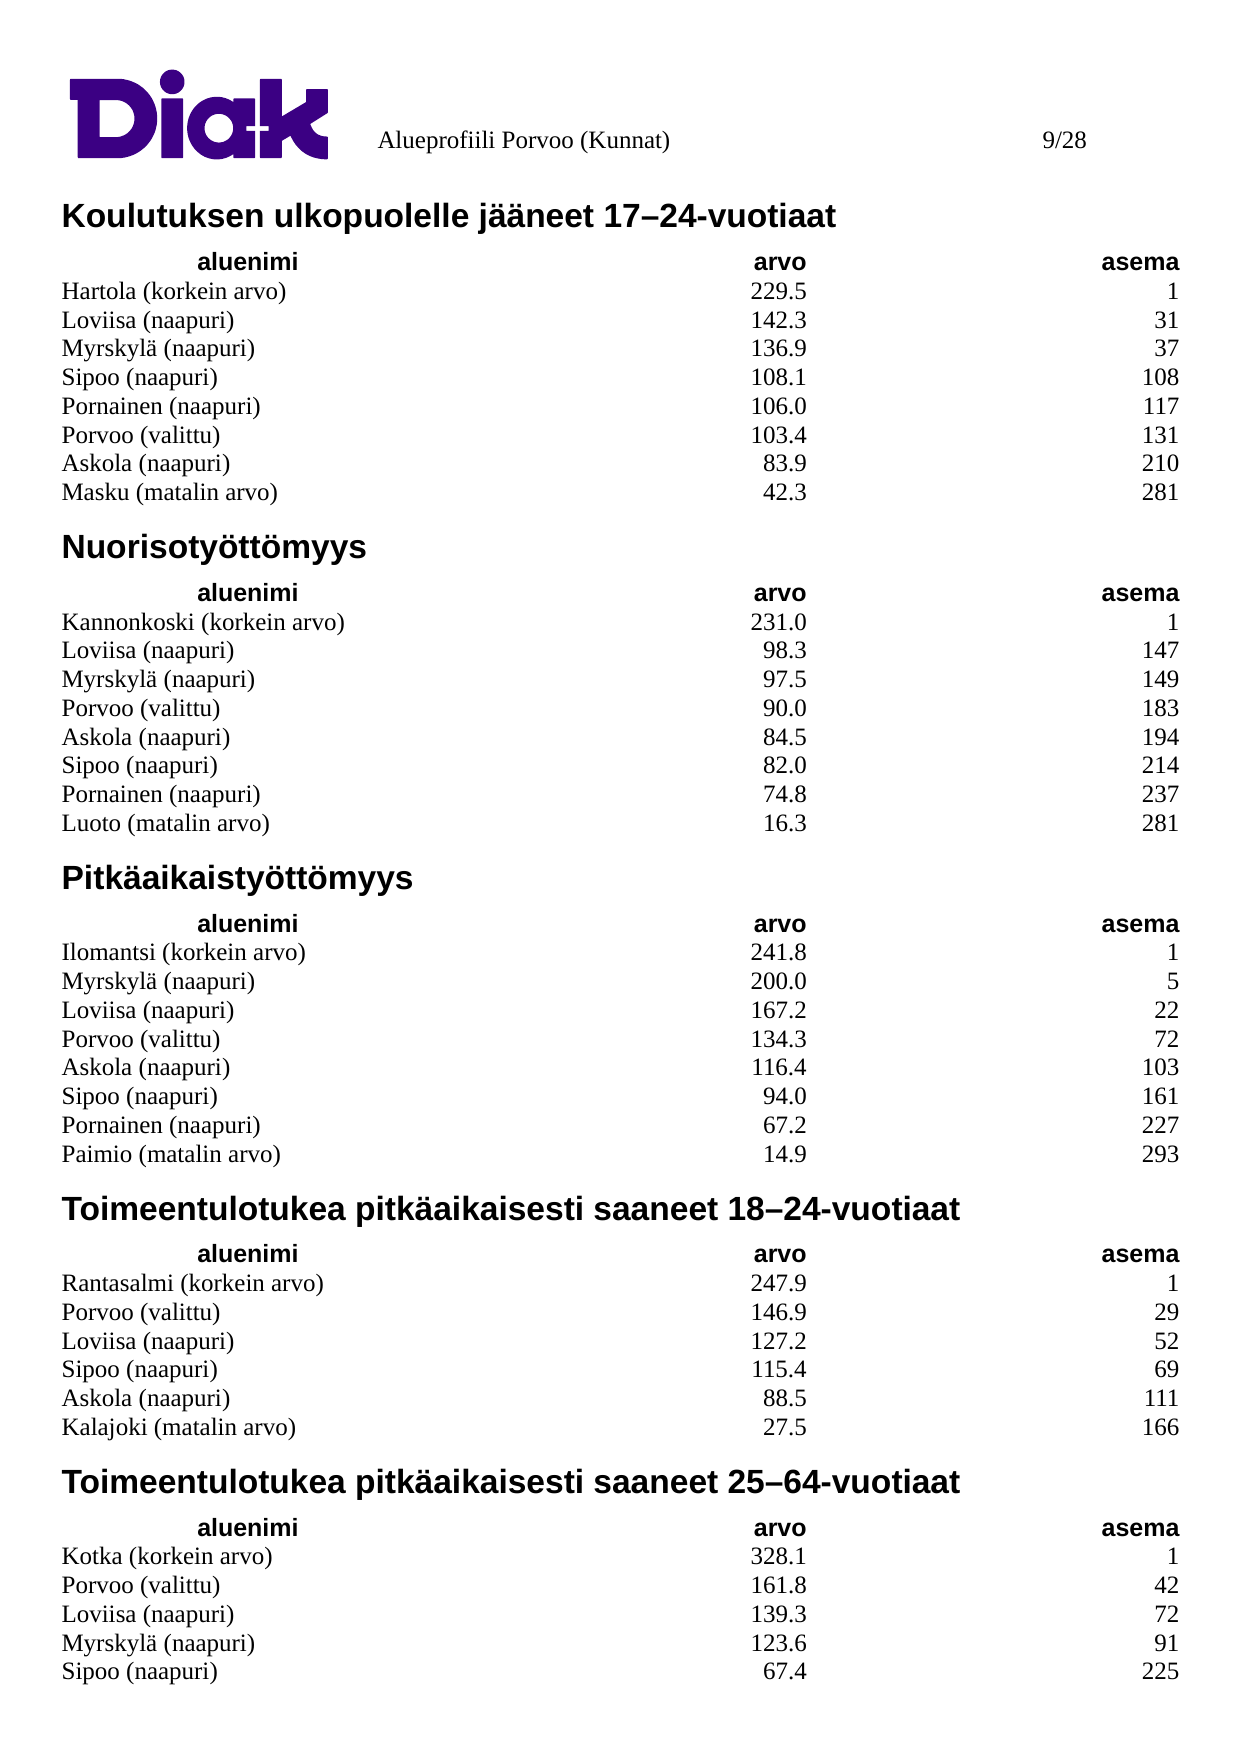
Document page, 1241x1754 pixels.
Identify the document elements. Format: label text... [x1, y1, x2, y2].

table_header aluenimi [61, 247, 434, 276]
table_cell 5 [806, 966, 1179, 995]
table_cell 225 [806, 1656, 1179, 1685]
table_cell 134.3 [434, 1024, 806, 1052]
table_cell Sipoo (naapuri) [61, 1081, 434, 1110]
table_cell 139.3 [434, 1599, 806, 1628]
table_cell 84.5 [434, 722, 806, 751]
table_cell 42.3 [434, 477, 806, 506]
table_cell 14.9 [434, 1139, 806, 1167]
table_cell 67.2 [434, 1110, 806, 1139]
table_cell 111 [806, 1383, 1179, 1412]
table_cell Askola (naapuri) [61, 1053, 434, 1081]
table_header aluenimi [61, 578, 434, 607]
table_cell 227 [806, 1110, 1179, 1139]
table_cell 214 [806, 751, 1179, 779]
table_cell Masku (matalin arvo) [61, 477, 434, 506]
table_cell 166 [806, 1412, 1179, 1441]
table_cell 136.9 [434, 334, 806, 362]
table_cell Loviisa (naapuri) [61, 1326, 434, 1354]
table_cell 108 [806, 362, 1179, 391]
table_cell 194 [806, 722, 1179, 751]
table_cell Myrskylä (naapuri) [61, 1628, 434, 1656]
table_cell Myrskylä (naapuri) [61, 664, 434, 693]
table_header arvo [434, 247, 806, 276]
table_cell 127.2 [434, 1326, 806, 1354]
table_cell 149 [806, 664, 1179, 693]
table_cell Hartola (korkein arvo) [61, 276, 434, 305]
table_cell Porvoo (valittu) [61, 693, 434, 722]
table_cell Sipoo (naapuri) [61, 751, 434, 779]
table_cell Askola (naapuri) [61, 722, 434, 751]
subtitle Koulutuksen ulkopuolelle jääneet 17–24-vuotiaat [61, 196, 1179, 235]
table_cell Myrskylä (naapuri) [61, 966, 434, 995]
table_cell 241.8 [434, 938, 806, 966]
table_cell 210 [806, 449, 1179, 477]
table_cell 108.1 [434, 362, 806, 391]
table_cell 167.2 [434, 995, 806, 1024]
subtitle Toimeentulotukea pitkäaikaisesti saaneet 18–24-vuotiaat [61, 1188, 1179, 1227]
subtitle Toimeentulotukea pitkäaikaisesti saaneet 25–64-vuotiaat [61, 1462, 1179, 1500]
table_cell 22 [806, 995, 1179, 1024]
table_cell 131 [806, 420, 1179, 448]
table_header asema [806, 247, 1179, 276]
table_cell 231.0 [434, 607, 806, 636]
table_cell 142.3 [434, 305, 806, 333]
table_cell 115.4 [434, 1355, 806, 1383]
table_header asema [806, 909, 1179, 937]
table_cell 103 [806, 1053, 1179, 1081]
table_cell 29 [806, 1297, 1179, 1326]
subtitle Pitkäaikaistyöttömyys [61, 858, 1179, 896]
table_cell 88.5 [434, 1383, 806, 1412]
table_cell Sipoo (naapuri) [61, 362, 434, 391]
table_cell Rantasalmi (korkein arvo) [61, 1268, 434, 1297]
table_cell 1 [806, 607, 1179, 636]
table_cell 281 [806, 808, 1179, 837]
table_cell Porvoo (valittu) [61, 1297, 434, 1326]
table_header arvo [434, 1513, 806, 1541]
table_cell Askola (naapuri) [61, 1383, 434, 1412]
table_cell 229.5 [434, 276, 806, 305]
table_cell 106.0 [434, 391, 806, 420]
table_header asema [806, 1240, 1179, 1268]
table_cell Sipoo (naapuri) [61, 1656, 434, 1685]
table_cell Askola (naapuri) [61, 449, 434, 477]
table_cell 67.4 [434, 1656, 806, 1685]
table_cell 161 [806, 1081, 1179, 1110]
table_cell Pornainen (naapuri) [61, 1110, 434, 1139]
table_cell Myrskylä (naapuri) [61, 334, 434, 362]
table_cell 1 [806, 938, 1179, 966]
table_cell 116.4 [434, 1053, 806, 1081]
table_cell Kannonkoski (korkein arvo) [61, 607, 434, 636]
table_cell 237 [806, 779, 1179, 808]
table_cell Kalajoki (matalin arvo) [61, 1412, 434, 1441]
table_cell 103.4 [434, 420, 806, 448]
table_cell Porvoo (valittu) [61, 1570, 434, 1599]
table_cell 281 [806, 477, 1179, 506]
table_header arvo [434, 1240, 806, 1268]
table_cell 147 [806, 636, 1179, 664]
table_cell 94.0 [434, 1081, 806, 1110]
table_cell 161.8 [434, 1570, 806, 1599]
table_header asema [806, 578, 1179, 607]
table_cell Porvoo (valittu) [61, 420, 434, 448]
table_header arvo [434, 578, 806, 607]
table_cell Loviisa (naapuri) [61, 636, 434, 664]
table_cell Pornainen (naapuri) [61, 391, 434, 420]
table_cell Porvoo (valittu) [61, 1024, 434, 1052]
table_cell 293 [806, 1139, 1179, 1167]
table_cell 1 [806, 1268, 1179, 1297]
table_cell 37 [806, 334, 1179, 362]
table_cell 16.3 [434, 808, 806, 837]
table_header aluenimi [61, 909, 434, 937]
table_cell 200.0 [434, 966, 806, 995]
table_cell 69 [806, 1355, 1179, 1383]
table_header arvo [434, 909, 806, 937]
table_header asema [806, 1513, 1179, 1541]
table_cell Loviisa (naapuri) [61, 995, 434, 1024]
table_cell 82.0 [434, 751, 806, 779]
table_cell 98.3 [434, 636, 806, 664]
table_cell 27.5 [434, 1412, 806, 1441]
table_cell 52 [806, 1326, 1179, 1354]
table_cell 72 [806, 1599, 1179, 1628]
table_cell 146.9 [434, 1297, 806, 1326]
table_cell Paimio (matalin arvo) [61, 1139, 434, 1167]
table_cell Loviisa (naapuri) [61, 305, 434, 333]
table_cell Loviisa (naapuri) [61, 1599, 434, 1628]
table_cell 1 [806, 1541, 1179, 1570]
table_cell 74.8 [434, 779, 806, 808]
table_cell Ilomantsi (korkein arvo) [61, 938, 434, 966]
table_cell 123.6 [434, 1628, 806, 1656]
table_cell Luoto (matalin arvo) [61, 808, 434, 837]
subtitle Nuorisotyöttömyys [61, 527, 1179, 566]
table_cell 97.5 [434, 664, 806, 693]
table_cell 83.9 [434, 449, 806, 477]
table_cell 42 [806, 1570, 1179, 1599]
table_cell 91 [806, 1628, 1179, 1656]
table_cell 247.9 [434, 1268, 806, 1297]
table_cell Sipoo (naapuri) [61, 1355, 434, 1383]
table_cell 90.0 [434, 693, 806, 722]
table_cell 1 [806, 276, 1179, 305]
table_cell 72 [806, 1024, 1179, 1052]
table_cell 183 [806, 693, 1179, 722]
table_cell Pornainen (naapuri) [61, 779, 434, 808]
table_header aluenimi [61, 1240, 434, 1268]
table_cell 31 [806, 305, 1179, 333]
table_cell Kotka (korkein arvo) [61, 1541, 434, 1570]
table_cell 117 [806, 391, 1179, 420]
table_cell 328.1 [434, 1541, 806, 1570]
table_header aluenimi [61, 1513, 434, 1541]
